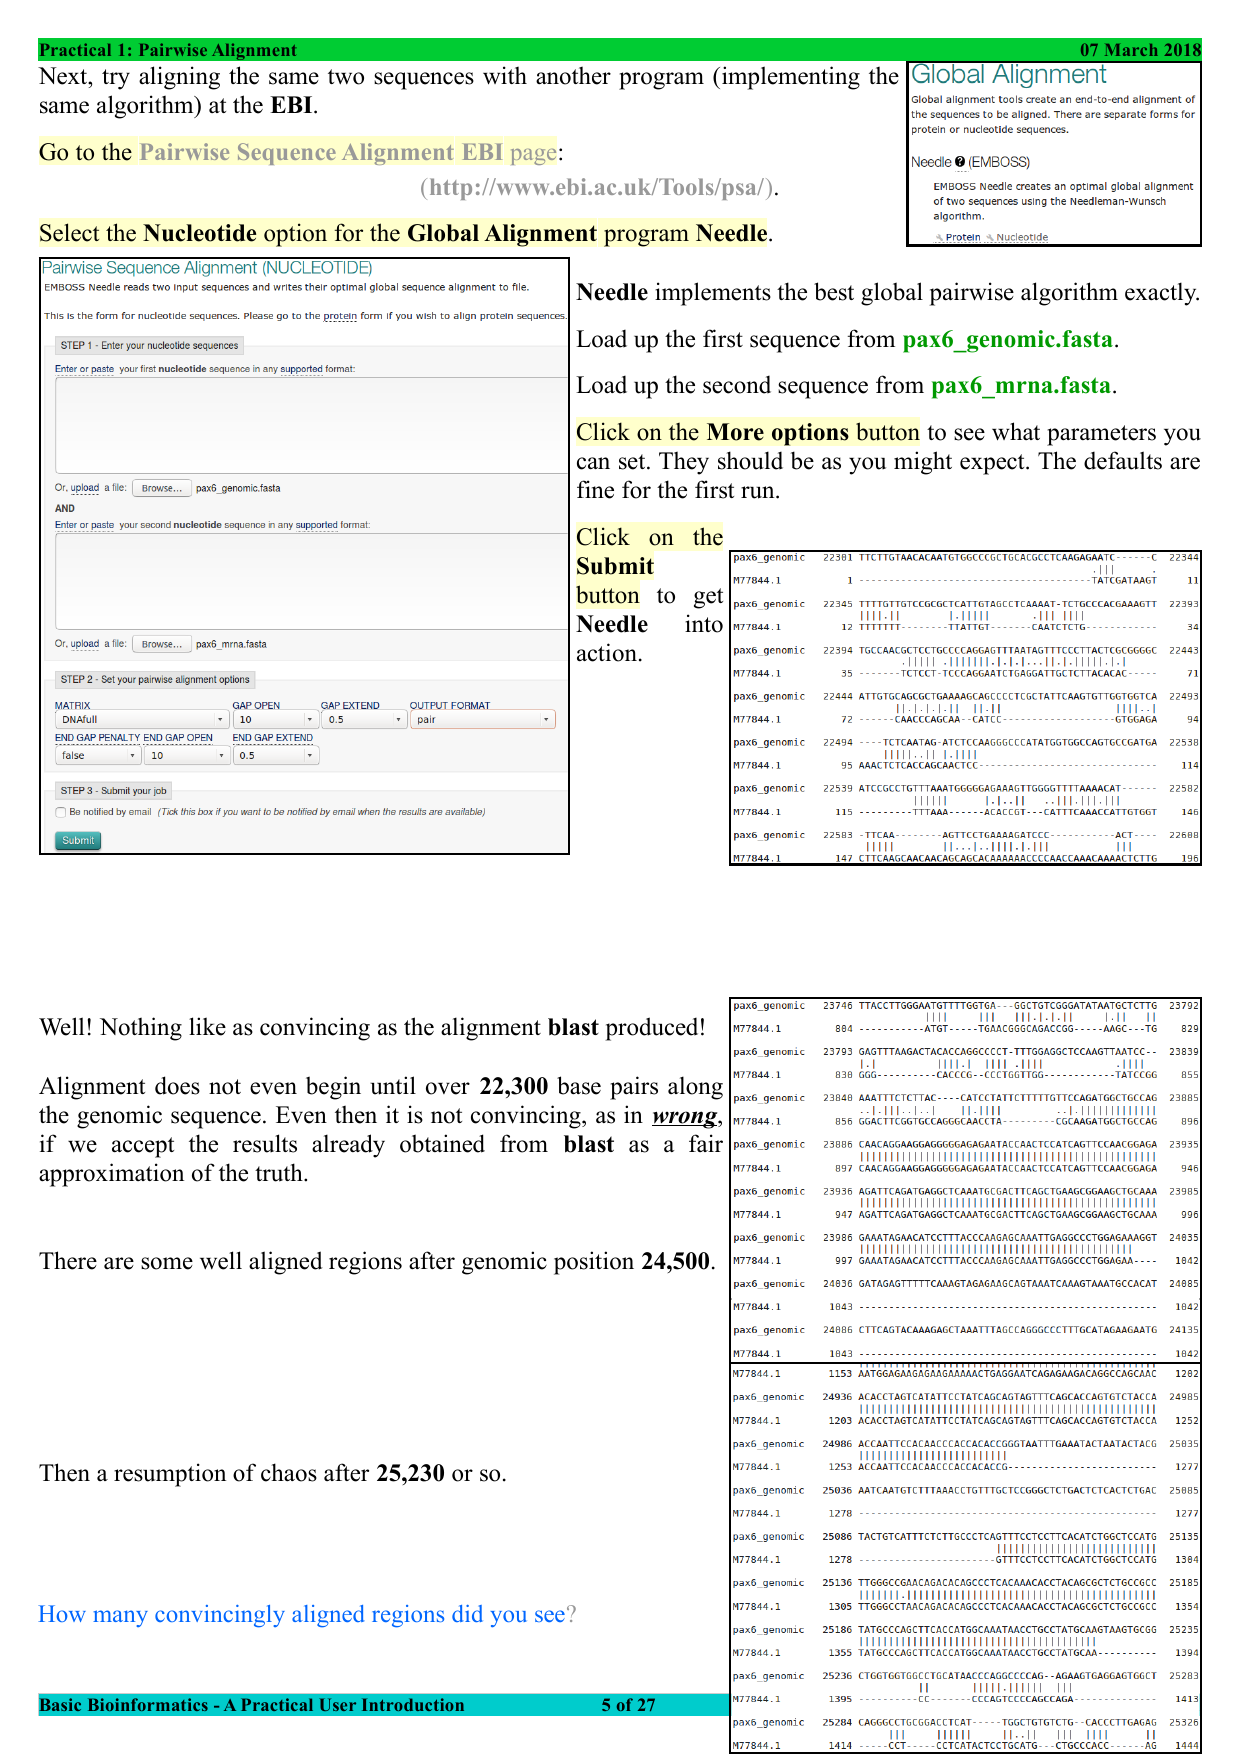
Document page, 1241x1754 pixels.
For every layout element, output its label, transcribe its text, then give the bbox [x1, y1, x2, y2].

text Alignment does not even begin until over 22,300 base pairs along the genomic sequence. Even then it is not convincing, as in wrong, if we accept the results already obtained from blast as a fair approximation of the truth. [38, 1071, 729, 1187]
text (http://www.ebi.ac.uk/Tools/psa/). [38, 171, 906, 200]
text Then a resumption of chaos after 25,230 or so. [38, 1458, 729, 1487]
text Click on the More options button to see what parameters you can set. They should be as you might expect. The defaults are fine for the first run. [570, 417, 1202, 504]
picture [731, 552, 1200, 863]
picture [731, 999, 1200, 1362]
picture [41, 259, 568, 853]
text Load up the second sequence from pax6_mrna.fasta. [570, 370, 1202, 399]
text Next, try aligning the same two sequences with another program (implementing the same algorithm) at the EBI. [38, 61, 906, 119]
text Go to the Pairwise Sequence Alignment EBI page: [38, 136, 906, 165]
text Needle implements the best global pairwise algorithm exactly. [570, 277, 1202, 306]
text Click on the Submit button to get Needle into action. [570, 522, 1202, 667]
text Load up the first sequence from pax6_genomic.fasta. [570, 323, 1202, 352]
text How many convincingly aligned regions did you see? [38, 1599, 729, 1628]
text There are some well aligned regions after genomic position 24,500. [38, 1246, 729, 1275]
picture [909, 63, 1200, 244]
text Select the Nucleotide option for the Global Alignment program Needle. [38, 218, 906, 247]
picture [731, 1364, 1200, 1752]
text Well! Nothing like as convincing as the alignment blast produced! [38, 1012, 729, 1041]
